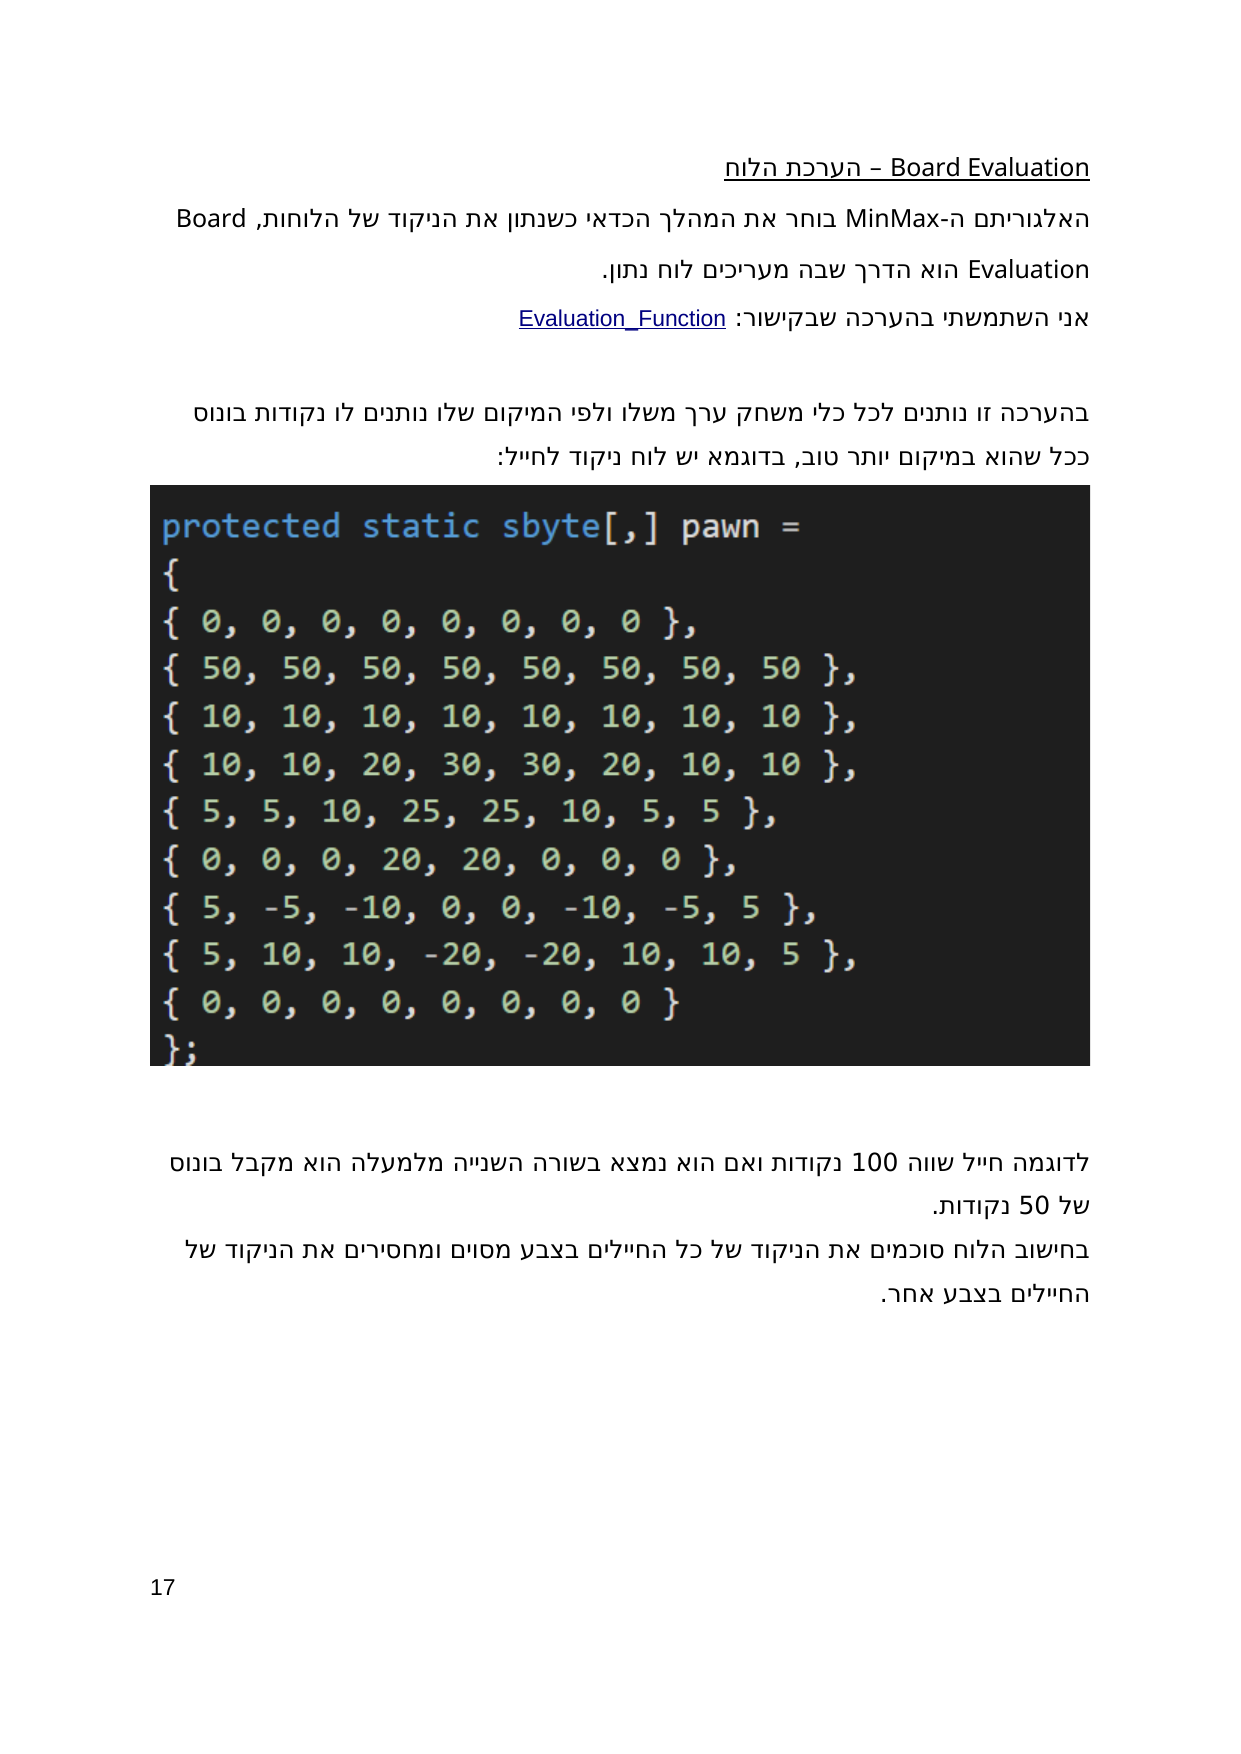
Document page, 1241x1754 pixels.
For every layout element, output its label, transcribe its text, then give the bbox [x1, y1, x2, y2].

text אני השתמשתי בהערכה שבקישור: Evaluation_Function [150, 303, 1090, 332]
text בחישוב הלוח סוכמים את הניקוד של כל החיילים בצבע מסוים ומחסירים את הניקוד של החיילים בצבע אחר. [150, 1235, 1090, 1308]
text האלגוריתם ה-MinMax בוחר את המהלך הכדאי כשנתון את הניקוד של הלוחות, Board Evaluation הוא הדרך שבה מעריכים לוח נתון. [150, 201, 1090, 286]
text בהערכה זו נותנים לכל כלי משחק ערך משלו ולפי המיקום שלו נותנים לו נקודות בונוס ככל שהוא במיקום יותר טוב, בדוגמא יש לוח ניקוד לחייל: [150, 398, 1090, 471]
picture [150, 485, 1091, 1066]
text Board Evaluation – הערכת הלוח [150, 150, 1090, 184]
text לדוגמה חייל שווה 100 נקודות ואם הוא נמצא בשורה השנייה מלמעלה הוא מקבל בונוס של 50 נקודות. [150, 1148, 1090, 1221]
